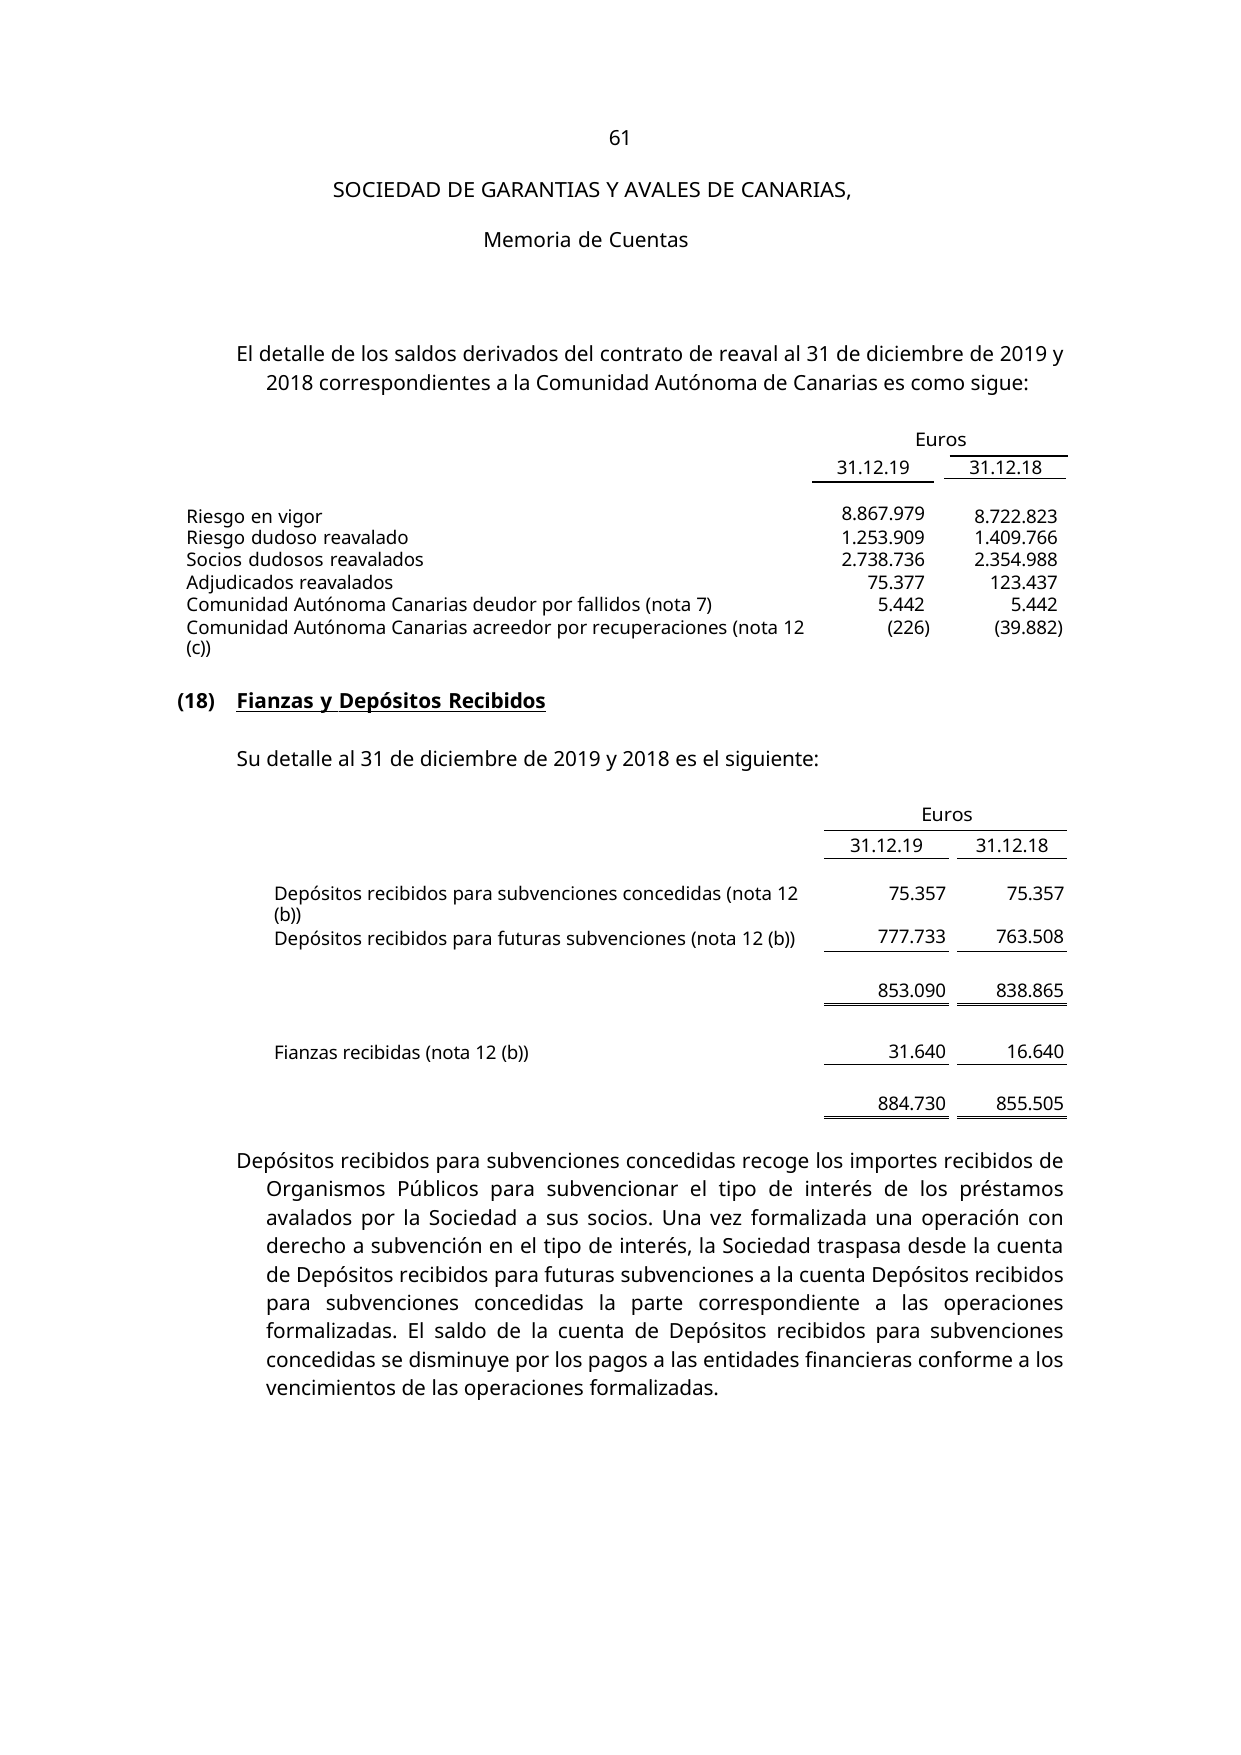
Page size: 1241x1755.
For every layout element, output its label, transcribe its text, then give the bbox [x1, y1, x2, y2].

table_cell 5.442 [812, 595, 949, 618]
table_cell Depósitos recibidos para futuras subvenciones (nota 12 (b)) [269, 926, 824, 951]
table_header 31.12.18 [957, 831, 1067, 858]
text Euros [915, 426, 1170, 452]
table_cell 31.640 [824, 1006, 949, 1064]
table_cell 855.505 [957, 1065, 1067, 1116]
table_cell [949, 951, 957, 1002]
table_header [269, 830, 824, 858]
table_cell Fianzas recibidas (nota 12 (b)) [269, 1003, 824, 1064]
table_cell 8.867.979 [812, 481, 949, 528]
table_cell 2.738.736 [812, 550, 949, 573]
list Fianzas y Depósitos Recibidos [177, 687, 1170, 715]
table_cell [949, 926, 957, 951]
table_cell 123.437 [950, 573, 1068, 595]
table_cell 8.722.823 [950, 481, 1068, 528]
text Euros [921, 801, 1170, 826]
table_cell Riesgo en vigor [181, 481, 812, 528]
table_cell 838.865 [957, 952, 1067, 1002]
table_header 31.12.18 [950, 457, 1068, 481]
table_cell [269, 951, 824, 1002]
table_header [949, 831, 957, 858]
table_cell 75.357 [824, 859, 949, 926]
table_cell Depósitos recibidos para subvenciones concedidas (nota 12 (b)) [269, 858, 824, 926]
table_cell 1.409.766 [950, 528, 1068, 550]
table_cell [949, 1003, 957, 1064]
table_cell 75.377 [812, 573, 949, 595]
table_cell [949, 858, 957, 926]
table_cell 5.442 [950, 595, 1068, 618]
table_cell 777.733 [824, 926, 949, 951]
table_cell 75.357 [957, 859, 1067, 926]
table_cell 1.253.909 [812, 528, 949, 550]
table_cell Riesgo dudoso reavalado [181, 528, 812, 550]
table_cell Comunidad Autónoma Canarias acreedor por recuperaciones (nota 12 (c)) [181, 618, 812, 659]
table_cell 884.730 [824, 1065, 949, 1116]
text Su detalle al 31 de diciembre de 2019 y 2018 es el siguiente: [236, 744, 1170, 772]
table_header 31.12.19 [181, 455, 949, 481]
table_cell 2.354.988 [950, 550, 1068, 573]
table_cell (39.882) [950, 618, 1068, 659]
table_header 31.12.19 [824, 831, 949, 858]
table_cell 763.508 [957, 926, 1067, 951]
table_cell (226) [812, 618, 949, 659]
table_cell Adjudicados reavalados [181, 573, 812, 595]
table_cell Socios dudosos reavalados [181, 550, 812, 573]
text El detalle de los saldos derivados del contrato de reaval al 31 de diciembre de 2019 y 2018 correspondientes a la Comunidad Autónoma de Canarias es como sigue: [236, 339, 1064, 396]
table_cell 16.640 [957, 1006, 1067, 1064]
table_cell Comunidad Autónoma Canarias deudor por fallidos (nota 7) [181, 595, 812, 618]
table_cell 853.090 [824, 952, 949, 1002]
table_cell [269, 1064, 824, 1116]
table_cell [949, 1064, 957, 1116]
text Depósitos recibidos para subvenciones concedidas recoge los importes recibidos de Organismos Públicos para subvencionar el tipo de interés de los préstamos avalados por la Sociedad a sus socios. Una vez formalizada una operación con derecho a subvención en el tipo de interés, la Sociedad traspasa desde la cuenta de Depósitos recibidos para futuras subvenciones a la cuenta Depósitos recibidos para subvenciones concedidas la parte correspondiente a las operaciones formalizadas. El saldo de la cuenta de Depósitos recibidos para subvenciones concedidas se disminuye por los pagos a las entidades financieras conforme a los vencimientos de las operaciones formalizadas. [236, 1146, 1064, 1402]
